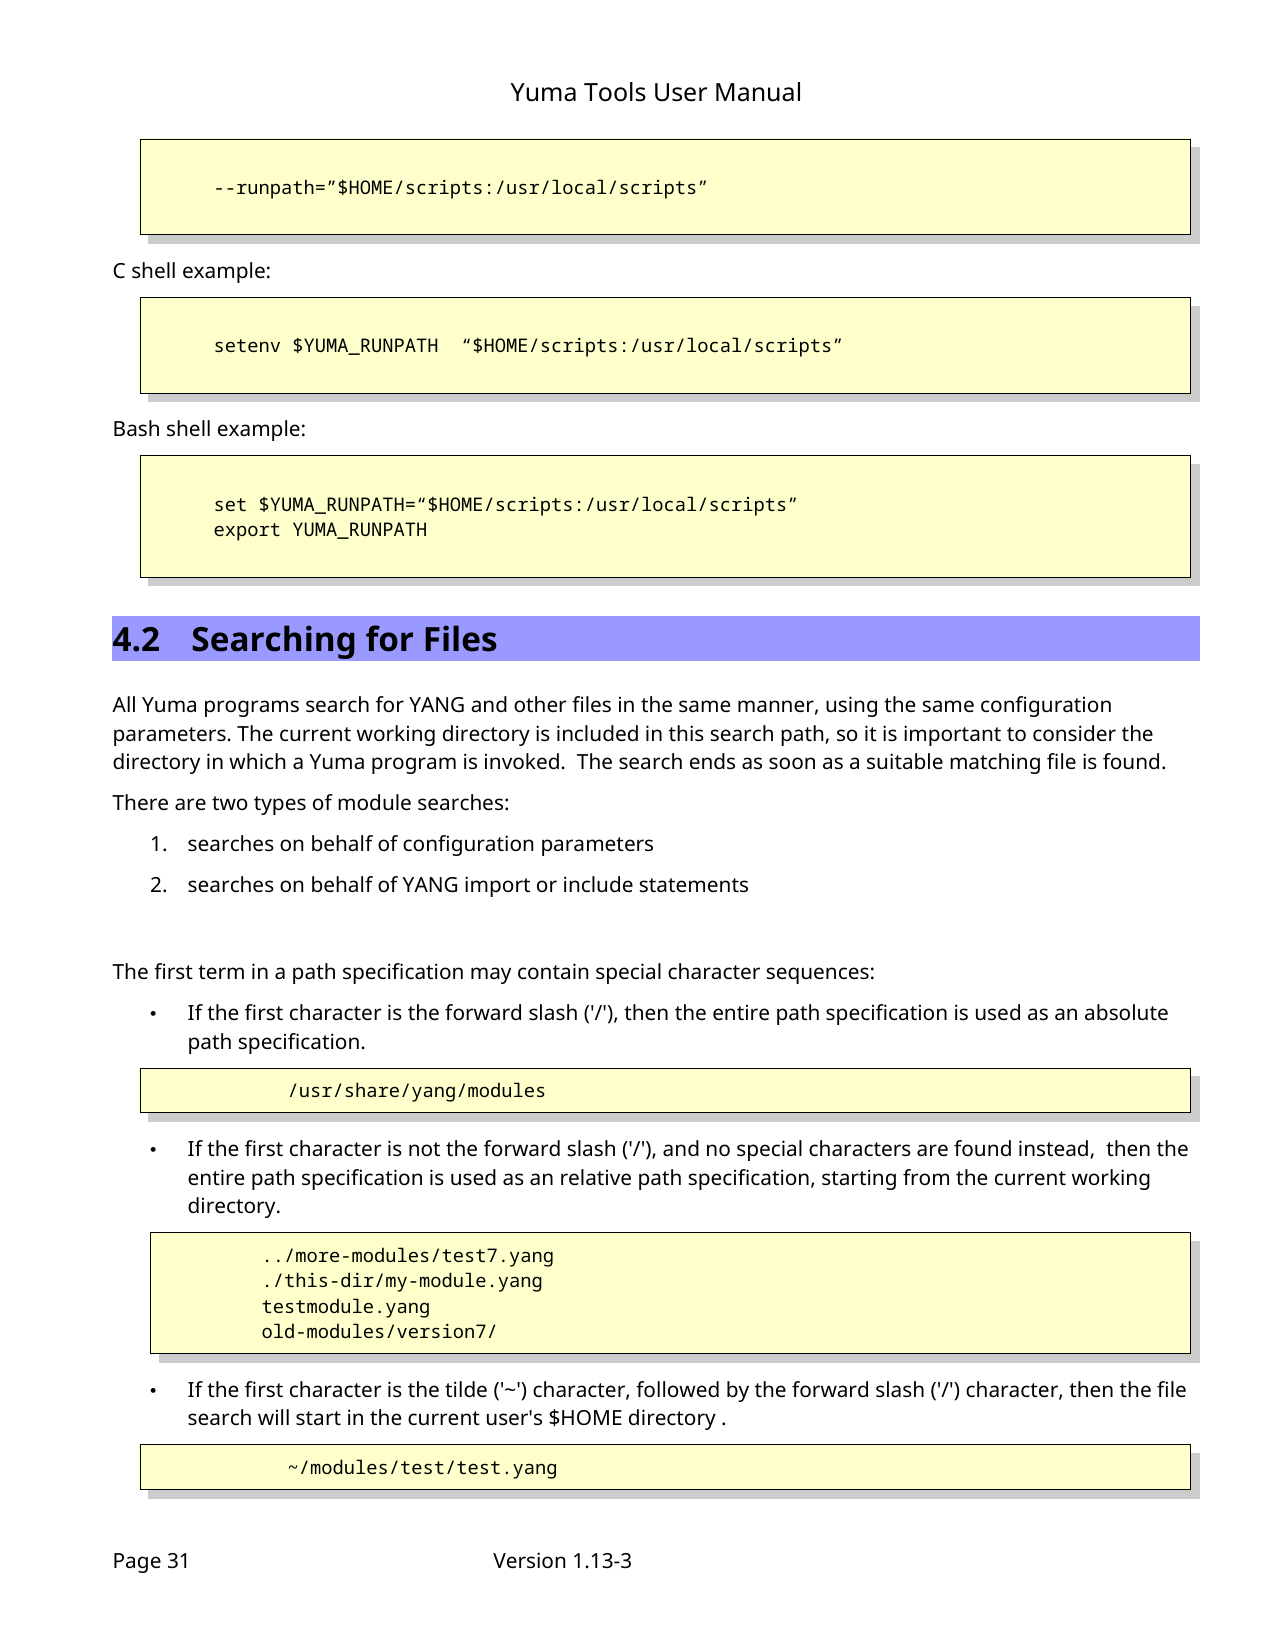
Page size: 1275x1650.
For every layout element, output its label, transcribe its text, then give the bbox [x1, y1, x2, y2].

text There are two types of module searches: [112, 788, 1200, 816]
text All Yuma programs search for YANG and other files in the same manner, using the same configuration parameters. The current working directory is included in this search path, so it is important to consider the directory in which a Yuma program is invoked. The search ends as soon as a suitable matching file is found. [112, 690, 1200, 776]
text C shell example: [112, 256, 1200, 284]
list If the first character is the tilde ('~') character, followed by the forward slash ('/') character, then the file search will start in the current user's $HOME directory . [150, 1375, 1200, 1432]
list searches on behalf of YANG import or include statements [150, 870, 1200, 898]
text Bash shell example: [112, 414, 1200, 443]
text set $YUMA_RUNPATH=“$HOME/scripts:/usr/local/scripts” export YUMA_RUNPATH [141, 456, 1190, 577]
text ~/modules/test/test.yang [141, 1445, 1190, 1489]
subtitle Searching for Files [112, 616, 1200, 661]
text setenv $YUMA_RUNPATH “$HOME/scripts:/usr/local/scripts” [141, 298, 1190, 393]
list searches on behalf of configuration parameters [150, 829, 1200, 857]
list If the first character is the forward slash ('/'), then the entire path specification is used as an absolute path specification. [150, 998, 1200, 1055]
list If the first character is not the forward slash ('/'), and no special characters are found instead, then the entire path specification is used as an relative path specification, starting from the current working directory. [150, 1134, 1200, 1219]
list ../more-modules/test7.yang ./this-dir/my-module.yang testmodule.yang old-modules/version7/ [151, 1233, 1190, 1353]
text /usr/share/yang/modules [141, 1069, 1190, 1112]
text The first term in a path specification may contain special character sequences: [112, 957, 1200, 986]
text --runpath=”$HOME/scripts:/usr/local/scripts” [141, 140, 1190, 234]
